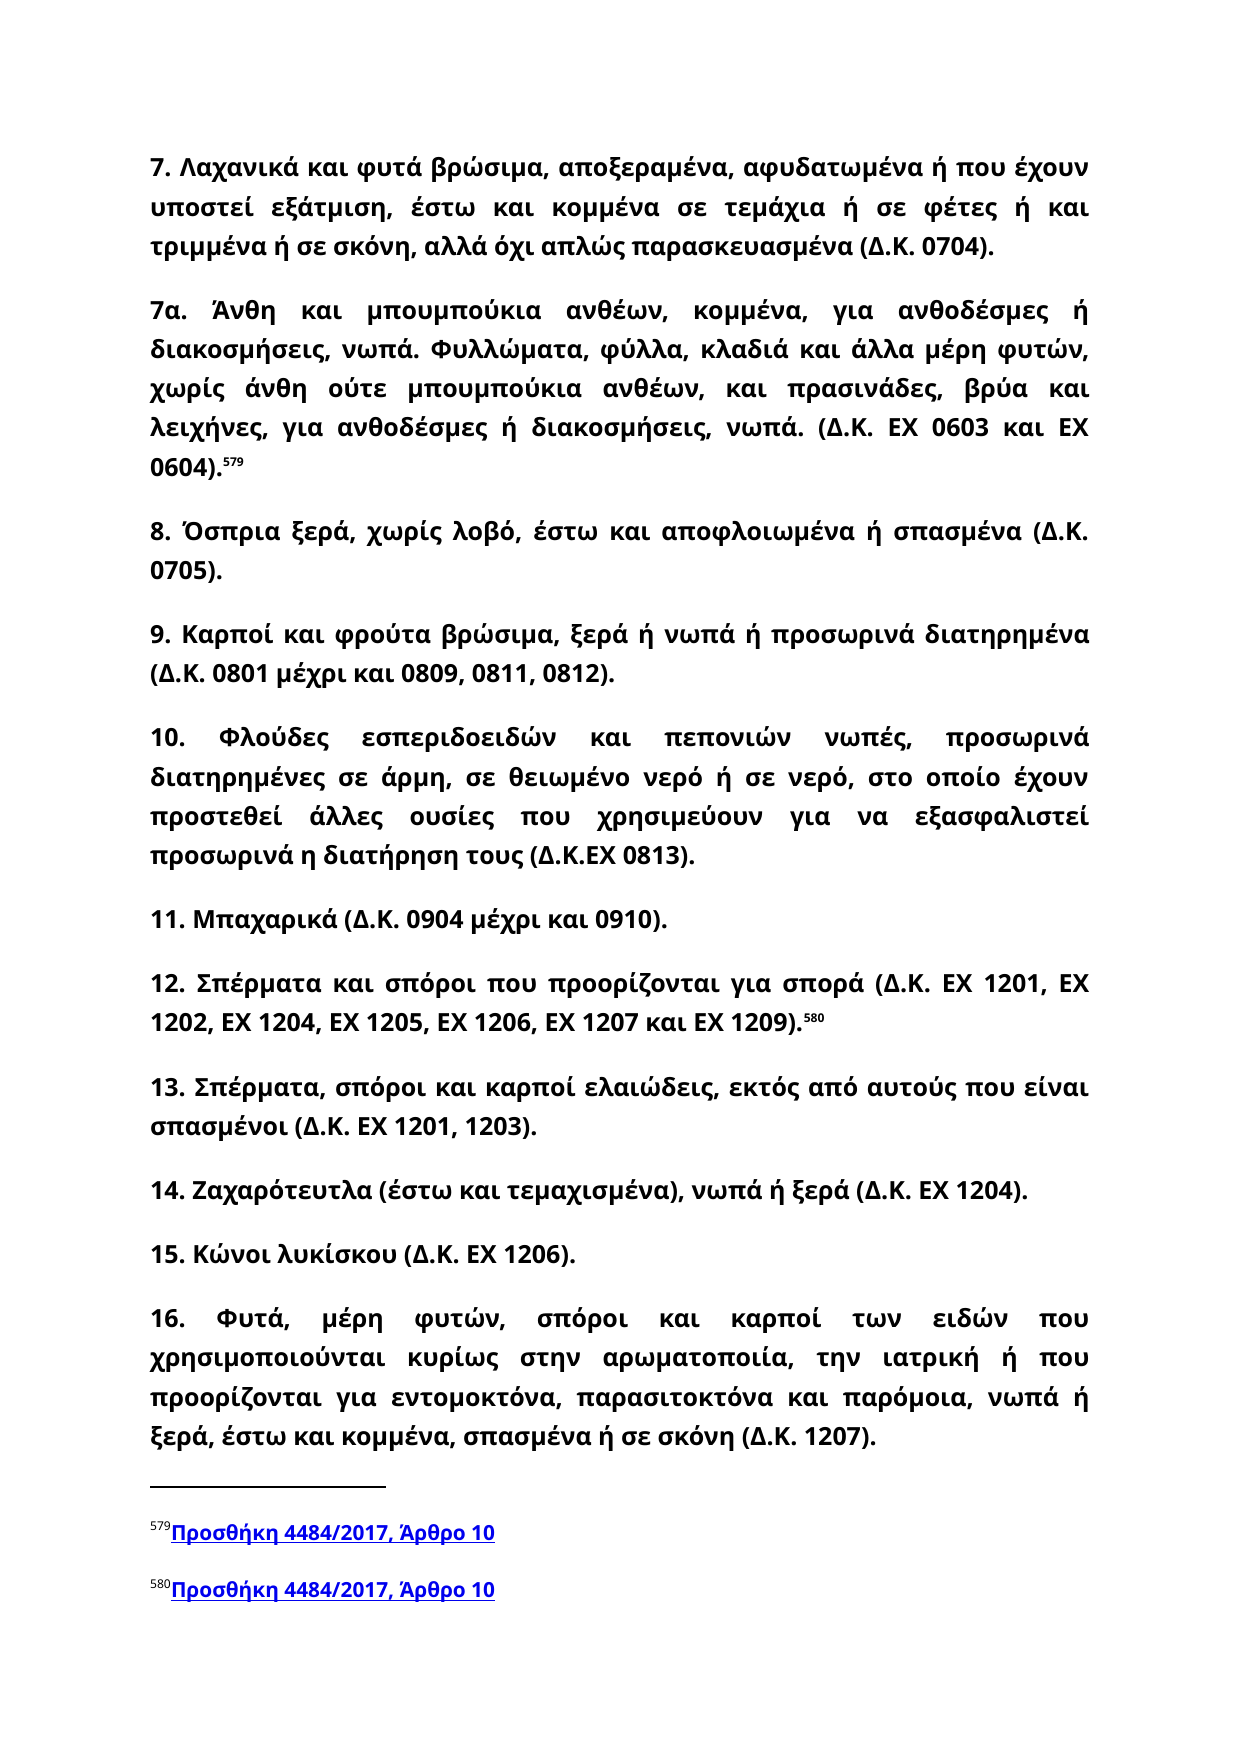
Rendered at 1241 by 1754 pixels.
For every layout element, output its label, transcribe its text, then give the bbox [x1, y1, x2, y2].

text Προσθήκη 4484/2017, Άρθρο 10 [150, 1576, 1090, 1604]
text 7α. Άνθη και μπουμπούκια ανθέων, κομμένα, για ανθοδέσμες ή διακοσμήσεις, νωπά. Φυλλώματα, φύλλα, κλαδιά και άλλα μέρη φυτών, χωρίς άνθη ούτε μπουμπούκια ανθέων, και πρασινάδες, βρύα και λειχήνες, για ανθοδέσμες ή διακοσμήσεις, νωπά. (Δ.Κ. ΕΧ 0603 και ΕΧ 0604). [150, 292, 1090, 483]
text 16. Φυτά, μέρη φυτών, σπόροι και καρποί των ειδών που χρησιμοποιούνται κυρίως στην αρωματοποιία, την ιατρική ή που προορίζονται για εντομοκτόνα, παρασιτοκτόνα και παρόμοια, νωπά ή ξερά, έστω και κομμένα, σπασμένα ή σε σκόνη (Δ.Κ. 1207). [150, 1301, 1090, 1452]
text 15. Κώνοι λυκίσκου (Δ.Κ. ΕΧ 1206). [150, 1237, 1090, 1271]
text 10. Φλούδες εσπεριδοειδών και πεπονιών νωπές, προσωρινά διατηρημένες σε άρμη, σε θειωμένο νερό ή σε νερό, στο οποίο έχουν προστεθεί άλλες ουσίες που χρησιμεύουν για να εξασφαλιστεί προσωρινά η διατήρηση τους (Δ.Κ.ΕΧ 0813). [150, 720, 1090, 872]
text 12. Σπέρματα και σπόροι που προορίζονται για σπορά (Δ.Κ. ΕΧ 1201, ΕΧ 1202, ΕΧ 1204, ΕΧ 1205, ΕΧ 1206, ΕΧ 1207 και ΕΧ 1209). [150, 966, 1090, 1039]
text 11. Μπαχαρικά (Δ.Κ. 0904 μέχρι και 0910). [150, 902, 1090, 936]
text 8. Όσπρια ξερά, χωρίς λοβό, έστω και αποφλοιωμένα ή σπασμένα (Δ.Κ. 0705). [150, 513, 1090, 587]
text 13. Σπέρματα, σπόροι και καρποί ελαιώδεις, εκτός από αυτούς που είναι σπασμένοι (Δ.Κ. ΕΧ 1201, 1203). [150, 1069, 1090, 1142]
text Προσθήκη 4484/2017, Άρθρο 10 [150, 1518, 1090, 1546]
text 7. Λαχανικά και φυτά βρώσιμα, αποξεραμένα, αφυδατωμένα ή που έχουν υποστεί εξάτμιση, έστω και κομμένα σε τεμάχια ή σε φέτες ή και τριμμένα ή σε σκόνη, αλλά όχι απλώς παρασκευασμένα (Δ.Κ. 0704). [150, 150, 1090, 262]
text 9. Καρποί και φρούτα βρώσιμα, ξερά ή νωπά ή προσωρινά διατηρημένα (Δ.Κ. 0801 μέχρι και 0809, 0811, 0812). [150, 617, 1090, 690]
text 14. Ζαχαρότευτλα (έστω και τεμαχισμένα), νωπά ή ξερά (Δ.Κ. ΕΧ 1204). [150, 1172, 1090, 1207]
